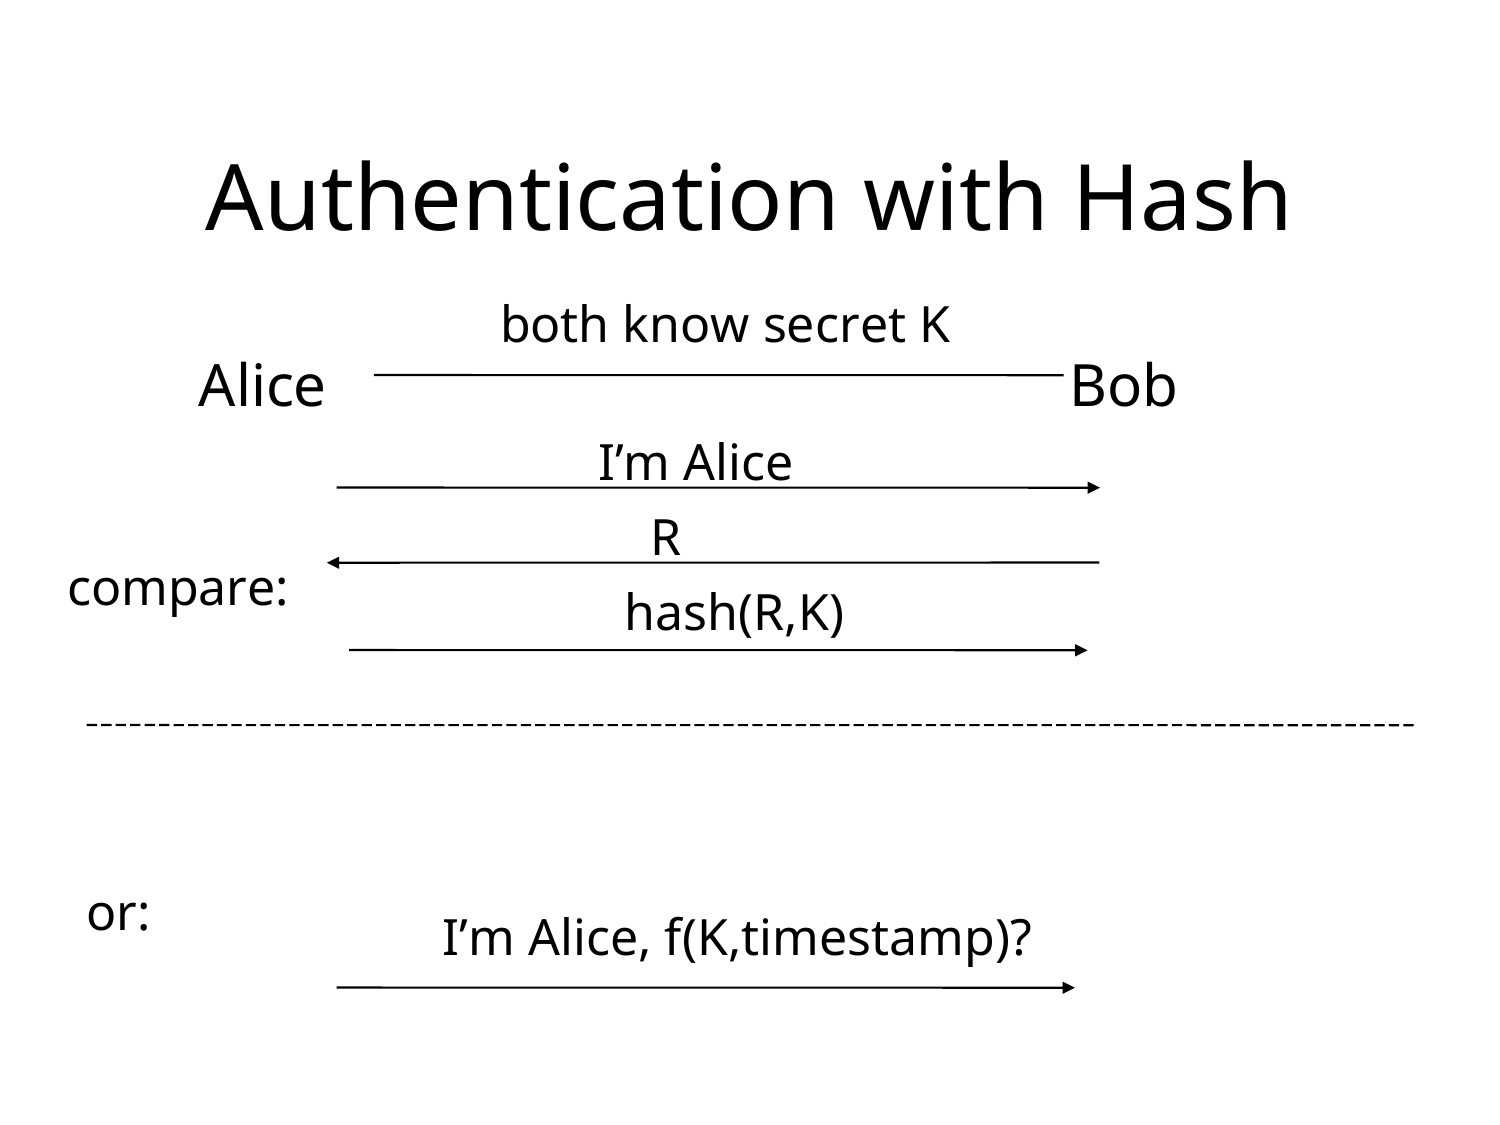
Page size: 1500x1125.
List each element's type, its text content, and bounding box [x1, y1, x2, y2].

text_box R [635, 497, 698, 572]
text_box or: [70, 872, 166, 949]
text_box I’m Alice, f(K,timestamp)? [427, 897, 1048, 974]
text_box hash(R,K) [609, 572, 860, 649]
text_box compare: [52, 547, 305, 624]
text_box I’m Alice [583, 422, 810, 499]
text_box both know secret K [484, 284, 966, 361]
text_box Bob [1054, 339, 1194, 426]
text_box Alice [183, 340, 342, 426]
title Authentication with Hash [112, 99, 1388, 288]
